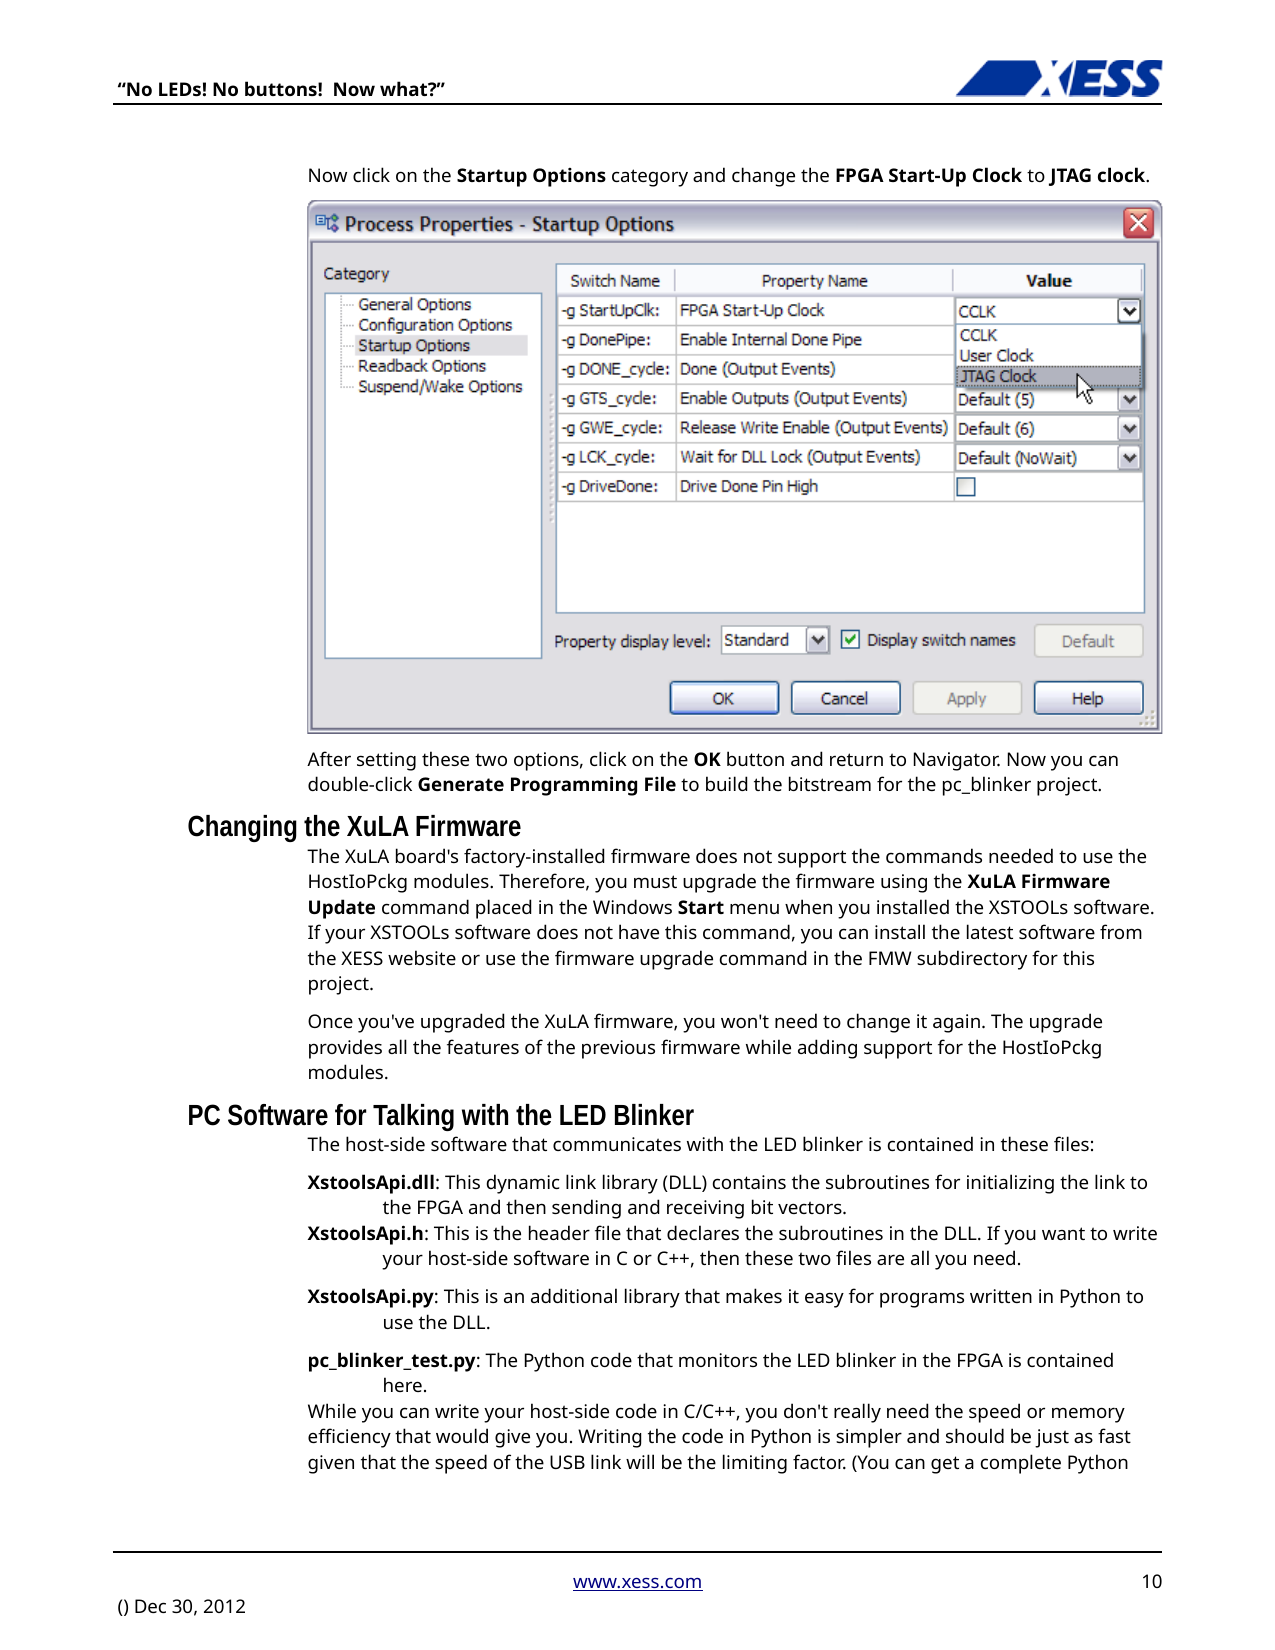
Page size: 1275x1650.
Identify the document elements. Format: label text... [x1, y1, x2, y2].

text After setting these two options, click on the OK button and return to Navigator. Now you can double-click Generate Programming File to build the bitstream for the pc_blinker project. [307, 746, 1162, 797]
picture [955, 60, 1163, 97]
text XstoolsApi.py: This is an additional library that makes it easy for programs written in Python to use the DLL. [307, 1284, 1162, 1335]
text While you can write your host-side code in C/C++, you don't really need the speed or memory efficiency that would give you. Writing the code in Python is simpler and should be just as fast given that the speed of the USB link will be the limiting factor. (You can get a complete Python [307, 1398, 1162, 1475]
text XstoolsApi.h: This is the header file that declares the subroutines in the DLL. If you want to write your host-side software in C or C++, then these two files are all you need. [307, 1220, 1162, 1271]
text Once you've upgraded the XuLA firmware, you won't need to change it again. The upgrade provides all the features of the previous firmware while adding support for the HostIoPckg modules. [307, 1008, 1162, 1085]
text XstoolsApi.dll: This dynamic link library (DLL) contains the subroutines for initializing the link to the FPGA and then sending and receiving bit vectors. [307, 1169, 1162, 1220]
subtitle PC Software for Talking with the LED Blinker [187, 1098, 1162, 1131]
text The host-side software that communicates with the LED blinker is contained in these files: [307, 1131, 1162, 1157]
text Now click on the Startup Options category and change the FPGA Start-Up Clock to JTAG clock. [307, 162, 1162, 187]
picture [307, 200, 1163, 734]
text pc_blinker_test.py: The Python code that monitors the LED blinker in the FPGA is contained here. [307, 1347, 1162, 1398]
subtitle Changing the XuLA Firmware [187, 809, 1162, 843]
text The XuLA board's factory-installed firmware does not support the commands needed to use the HostIoPckg modules. Therefore, you must upgrade the firmware using the XuLA Firmware Update command placed in the Windows Start menu when you installed the XSTOOLs software. If your XSTOOLs software does not have this command, you can install the latest software from the XESS website or use the firmware upgrade command in the FMW subdirectory for this project. [307, 843, 1162, 996]
